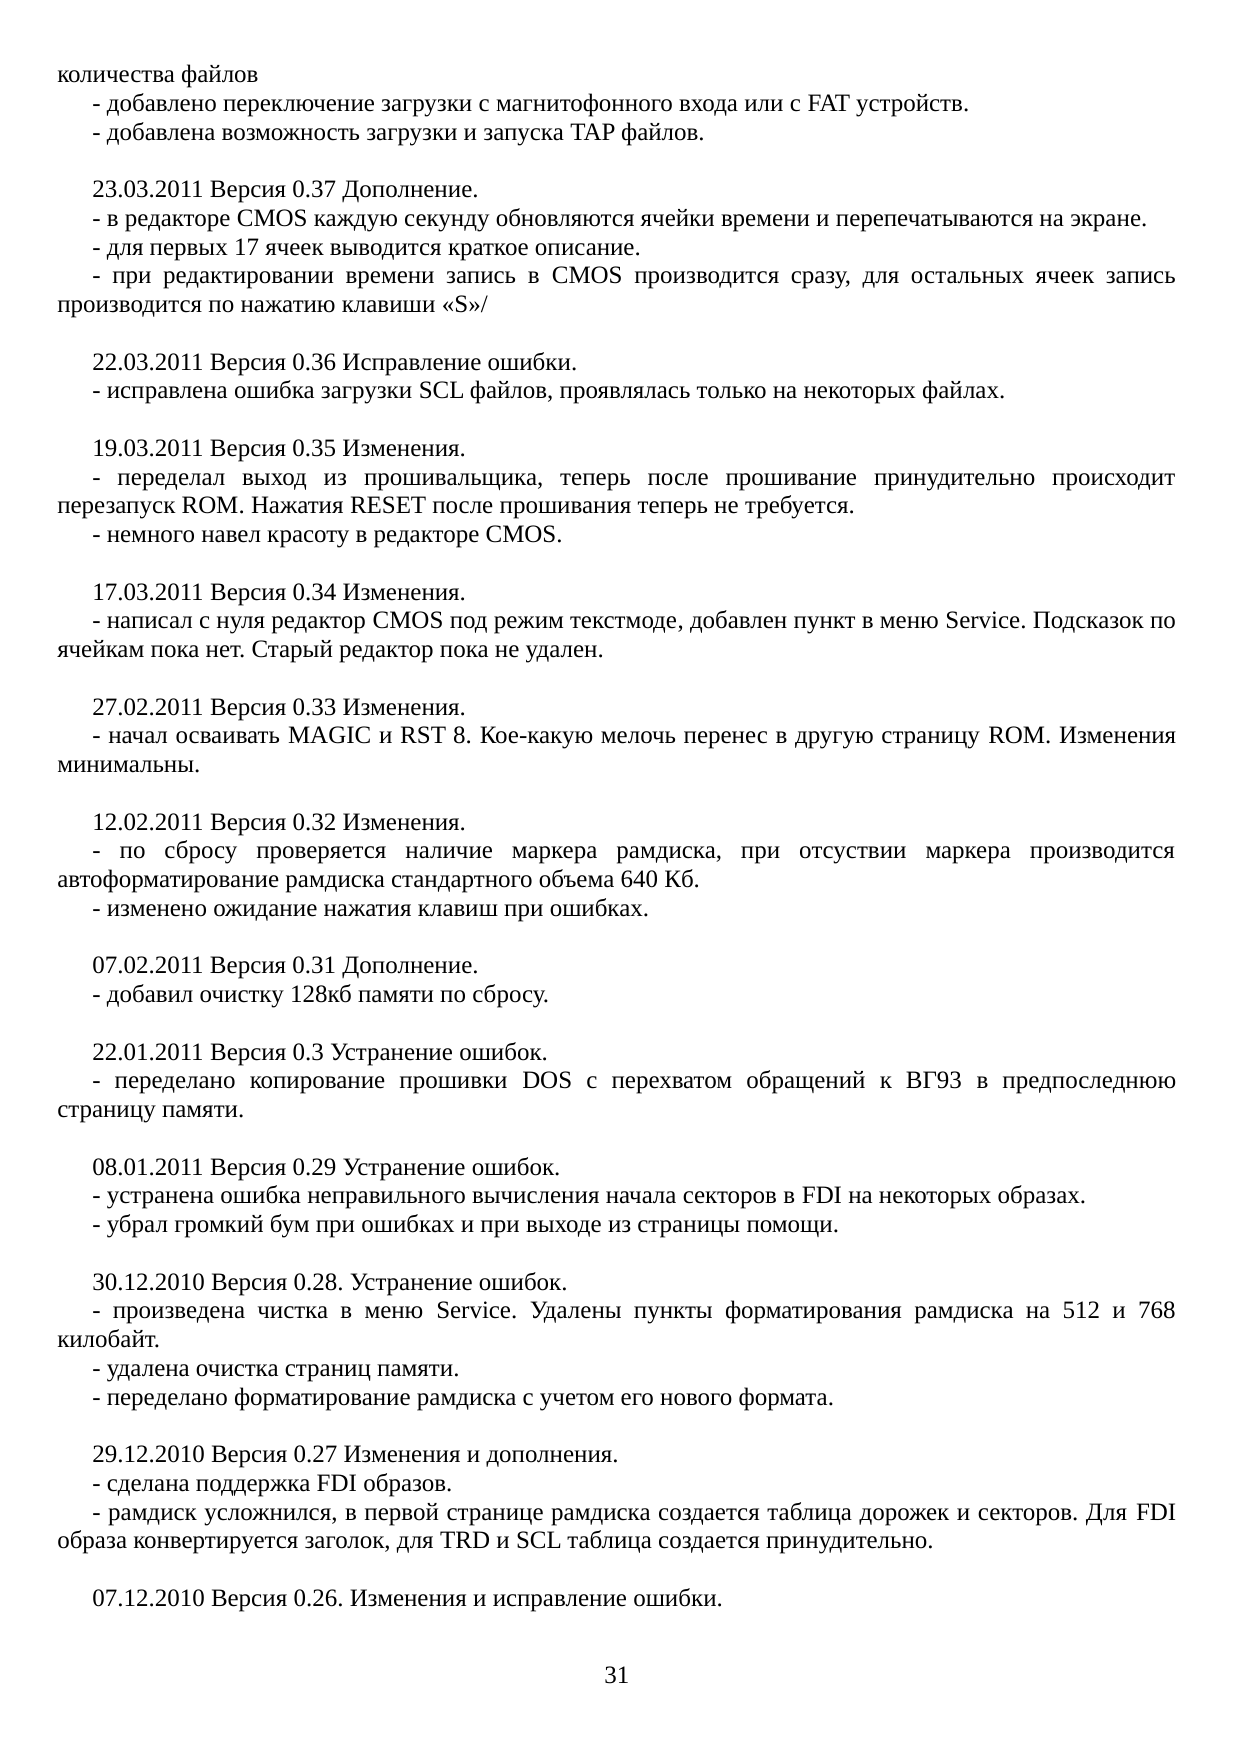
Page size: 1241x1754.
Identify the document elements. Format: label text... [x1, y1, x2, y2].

text 29.12.2010 Версия 0.27 Изменения и дополнения. [57, 1439, 1176, 1468]
text - для первых 17 ячеек выводится краткое описание. [57, 232, 1176, 261]
text - добавил очистку 128кб памяти по сбросу. [57, 979, 1176, 1008]
text - при редактировании времени запись в CMOS производится сразу, для остальных ячеек запись производится по нажатию клавиши «S»/ [57, 261, 1176, 318]
text - по сбросу проверяется наличие маркера рамдиска, при отсуствии маркера производится автоформатирование рамдиска стандартного объема 640 Кб. [57, 836, 1176, 893]
text - удалена очистка страниц памяти. [57, 1353, 1176, 1382]
text 22.01.2011 Версия 0.3 Устранение ошибок. [57, 1037, 1176, 1066]
text 08.01.2011 Версия 0.29 Устранение ошибок. [57, 1152, 1176, 1181]
text 27.02.2011 Версия 0.33 Изменения. [57, 692, 1176, 721]
text - изменено ожидание нажатия клавиш при ошибках. [57, 893, 1176, 922]
text - рамдиск усложнился, в первой странице рамдиска создается таблица дорожек и секторов. Для FDI образа конвертируется заголок, для TRD и SCL таблица создается принудительно. [57, 1497, 1176, 1554]
text 07.02.2011 Версия 0.31 Дополнение. [57, 951, 1176, 979]
text - начал осваивать MAGIC и RST 8. Кое-какую мелочь перенес в другую страницу ROM. Изменения минимальны. [57, 721, 1176, 778]
text 17.03.2011 Версия 0.34 Изменения. [57, 577, 1176, 606]
text 19.03.2011 Версия 0.35 Изменения. [57, 433, 1176, 462]
text - добавлено переключение загрузки с магнитофонного входа или с FAT устройств. [57, 88, 1176, 117]
text 23.03.2011 Версия 0.37 Дополнение. [57, 174, 1176, 203]
text 22.03.2011 Версия 0.36 Исправление ошибки. [57, 347, 1176, 376]
text 30.12.2010 Версия 0.28. Устранение ошибок. [57, 1267, 1176, 1296]
text 12.02.2011 Версия 0.32 Изменения. [57, 807, 1176, 836]
text - немного навел красоту в редакторе CMOS. [57, 519, 1176, 548]
text 07.12.2010 Версия 0.26. Изменения и исправление ошибки. [57, 1583, 1176, 1612]
text количества файлов [57, 59, 1176, 88]
text - в редакторе CMOS каждую секунду обновляются ячейки времени и перепечатываются на экране. [57, 203, 1176, 232]
text - исправлена ошибка загрузки SCL файлов, проявлялась только на некоторых файлах. [57, 376, 1176, 404]
text - сделана поддержка FDI образов. [57, 1468, 1176, 1497]
text - произведена чистка в меню Service. Удалены пункты форматирования рамдиска на 512 и 768 килобайт. [57, 1296, 1176, 1353]
text - переделал выход из прошивальщика, теперь после прошивание принудительно происходит перезапуск ROM. Нажатия RESET после прошивания теперь не требуется. [57, 462, 1176, 519]
text - добавлена возможность загрузки и запуска TAP файлов. [57, 117, 1176, 146]
text - написал с нуля редактор CMOS под режим текстмоде, добавлен пункт в меню Service. Подсказок по ячейкам пока нет. Старый редактор пока не удален. [57, 606, 1176, 663]
text - переделано форматирование рамдиска с учетом его нового формата. [57, 1382, 1176, 1411]
text - переделано копирование прошивки DOS с перехватом обращений к ВГ93 в предпоследнюю страницу памяти. [57, 1066, 1176, 1123]
text - устранена ошибка неправильного вычисления начала секторов в FDI на некоторых образах. [57, 1181, 1176, 1209]
text - убрал громкий бум при ошибках и при выходе из страницы помощи. [57, 1209, 1176, 1238]
